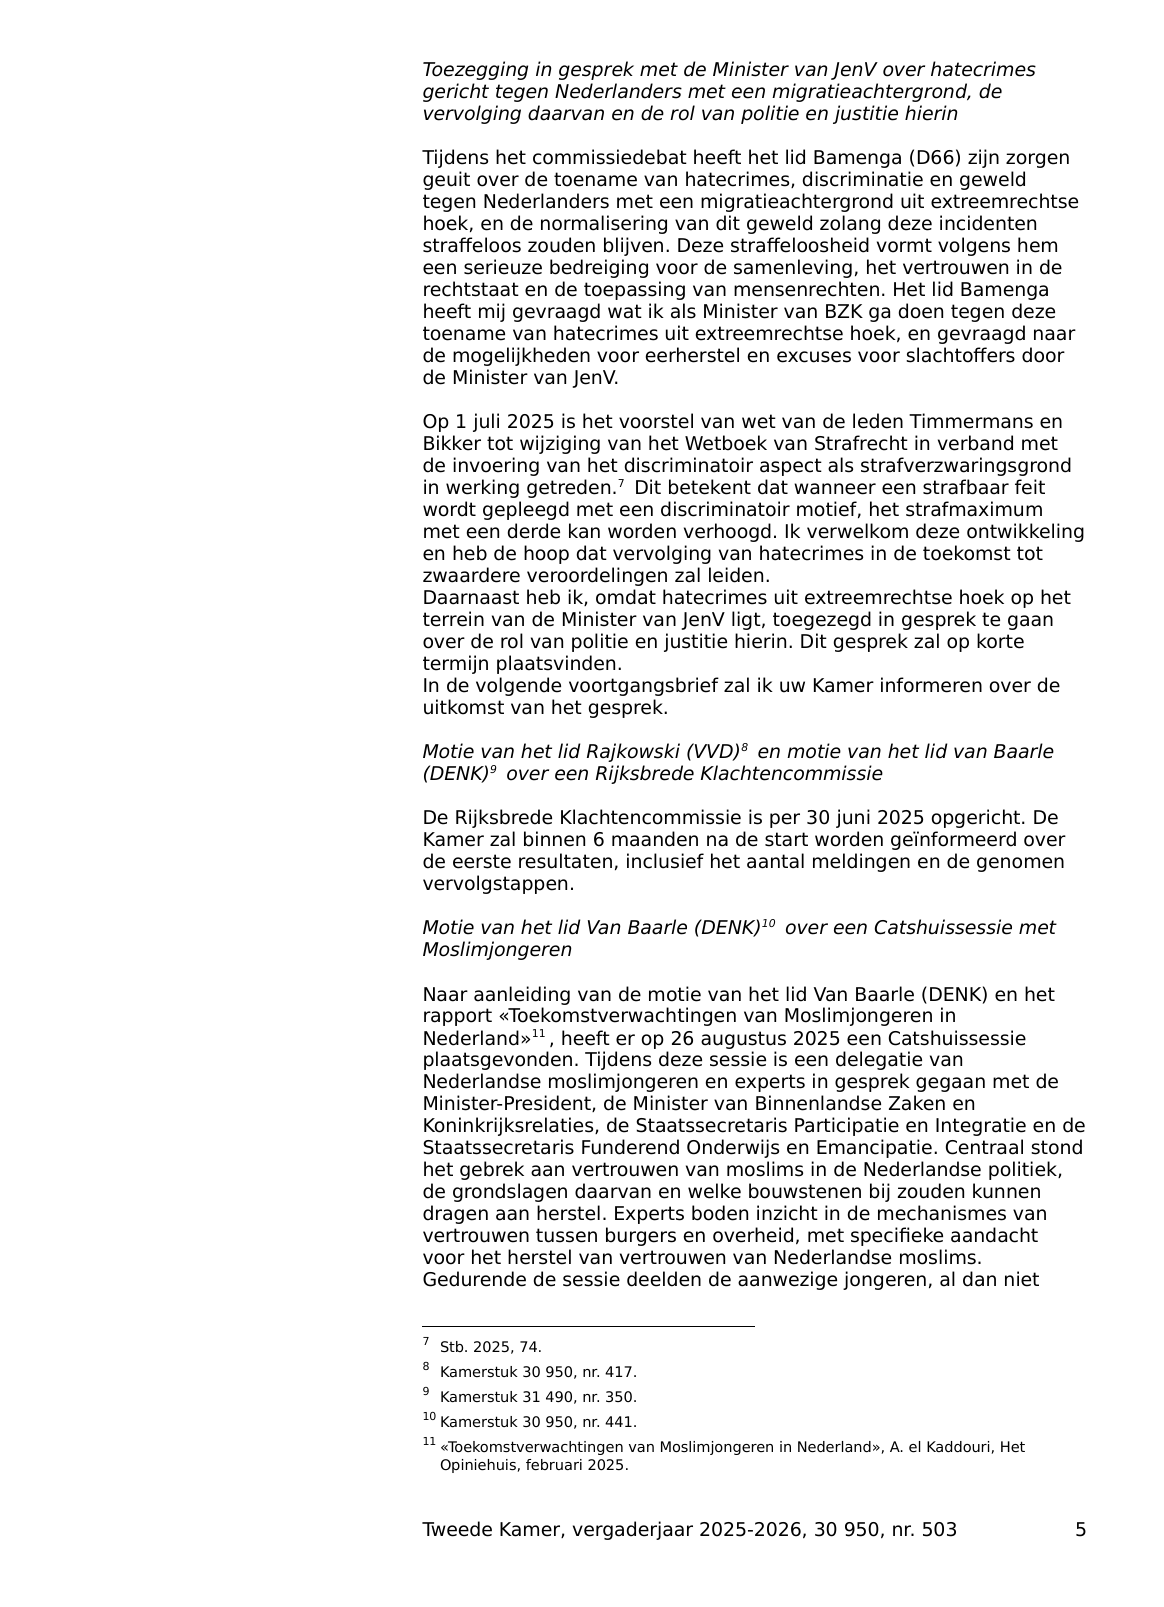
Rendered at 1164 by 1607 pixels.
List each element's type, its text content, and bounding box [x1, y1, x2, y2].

text Kamerstuk 31 490, nr. 350. [422, 1385, 1087, 1407]
text De Rijksbrede Klachtencommissie is per 30 juni 2025 opgericht. De Kamer zal binnen 6 maanden na de start worden geïnformeerd over de eerste resultaten, inclusief het aantal meldingen en de genomen vervolgstappen. [422, 807, 1087, 895]
subtitle Toezegging in gesprek met de Minister van JenV over hatecrimes gericht tegen Nederlanders met een migratieachtergrond, de vervolging daarvan en de rol van politie en justitie hierin [422, 59, 1087, 125]
text Kamerstuk 30 950, nr. 441. [422, 1410, 1087, 1432]
text Daarnaast heb ik, omdat hatecrimes uit extreemrechtse hoek op het terrein van de Minister van JenV ligt, toegezegd in gesprek te gaan over de rol van politie en justitie hierin. Dit gesprek zal op korte termijn plaatsvinden. [422, 587, 1087, 675]
text Stb. 2025, 74. [422, 1335, 1087, 1357]
text Tijdens het commissiedebat heeft het lid Bamenga (D66) zijn zorgen geuit over de toename van hatecrimes, discriminatie en geweld tegen Nederlanders met een migratieachtergrond uit extreemrechtse hoek, en de normalisering van dit geweld zolang deze incidenten straffeloos zouden blijven. Deze straffeloosheid vormt volgens hem een serieuze bedreiging voor de samenleving, het vertrouwen in de rechtstaat en de toepassing van mensenrechten. Het lid Bamenga heeft mij gevraagd wat ik als Minister van BZK ga doen tegen deze toename van hatecrimes uit extreemrechtse hoek, en gevraagd naar de mogelijkheden voor eerherstel en excuses voor slachtoffers door de Minister van JenV. [422, 147, 1087, 389]
text In de volgende voortgangsbrief zal ik uw Kamer informeren over de uitkomst van het gesprek. [422, 675, 1087, 719]
subtitle Motie van het lid Rajkowski (VVD) en motie van het lid van Baarle (DENK) over een Rijksbrede Klachtencommissie [422, 741, 1087, 785]
text Naar aanleiding van de motie van het lid Van Baarle (DENK) en het rapport «Toekomstverwachtingen van Moslimjongeren in Nederland», heeft er op 26 augustus 2025 een Catshuissessie plaatsgevonden. Tijdens deze sessie is een delegatie van Nederlandse moslimjongeren en experts in gesprek gegaan met de Minister-President, de Minister van Binnenlandse Zaken en Koninkrijksrelaties, de Staatssecretaris Participatie en Integratie en de Staatssecretaris Funderend Onderwijs en Emancipatie. Centraal stond het gebrek aan vertrouwen van moslims in de Nederlandse politiek, de grondslagen daarvan en welke bouwstenen bij zouden kunnen dragen aan herstel. Experts boden inzicht in de mechanismes van vertrouwen tussen burgers en overheid, met specifieke aandacht voor het herstel van vertrouwen van Nederlandse moslims. Gedurende de sessie deelden de aanwezige jongeren, al dan niet [422, 983, 1087, 1291]
text Kamerstuk 30 950, nr. 417. [422, 1360, 1087, 1382]
text Op 1 juli 2025 is het voorstel van wet van de leden Timmermans en Bikker tot wijziging van het Wetboek van Strafrecht in verband met de invoering van het discriminatoir aspect als strafverzwaringsgrond in werking getreden. Dit betekent dat wanneer een strafbaar feit wordt gepleegd met een discriminatoir motief, het strafmaximum met een derde kan worden verhoogd. Ik verwelkom deze ontwikkeling en heb de hoop dat vervolging van hatecrimes in de toekomst tot zwaardere veroordelingen zal leiden. [422, 411, 1087, 587]
subtitle Motie van het lid Van Baarle (DENK) over een Catshuissessie met Moslimjongeren [422, 917, 1087, 961]
text «Toekomstverwachtingen van Moslimjongeren in Nederland», A. el Kaddouri, Het Opiniehuis, februari 2025. [422, 1435, 1087, 1474]
